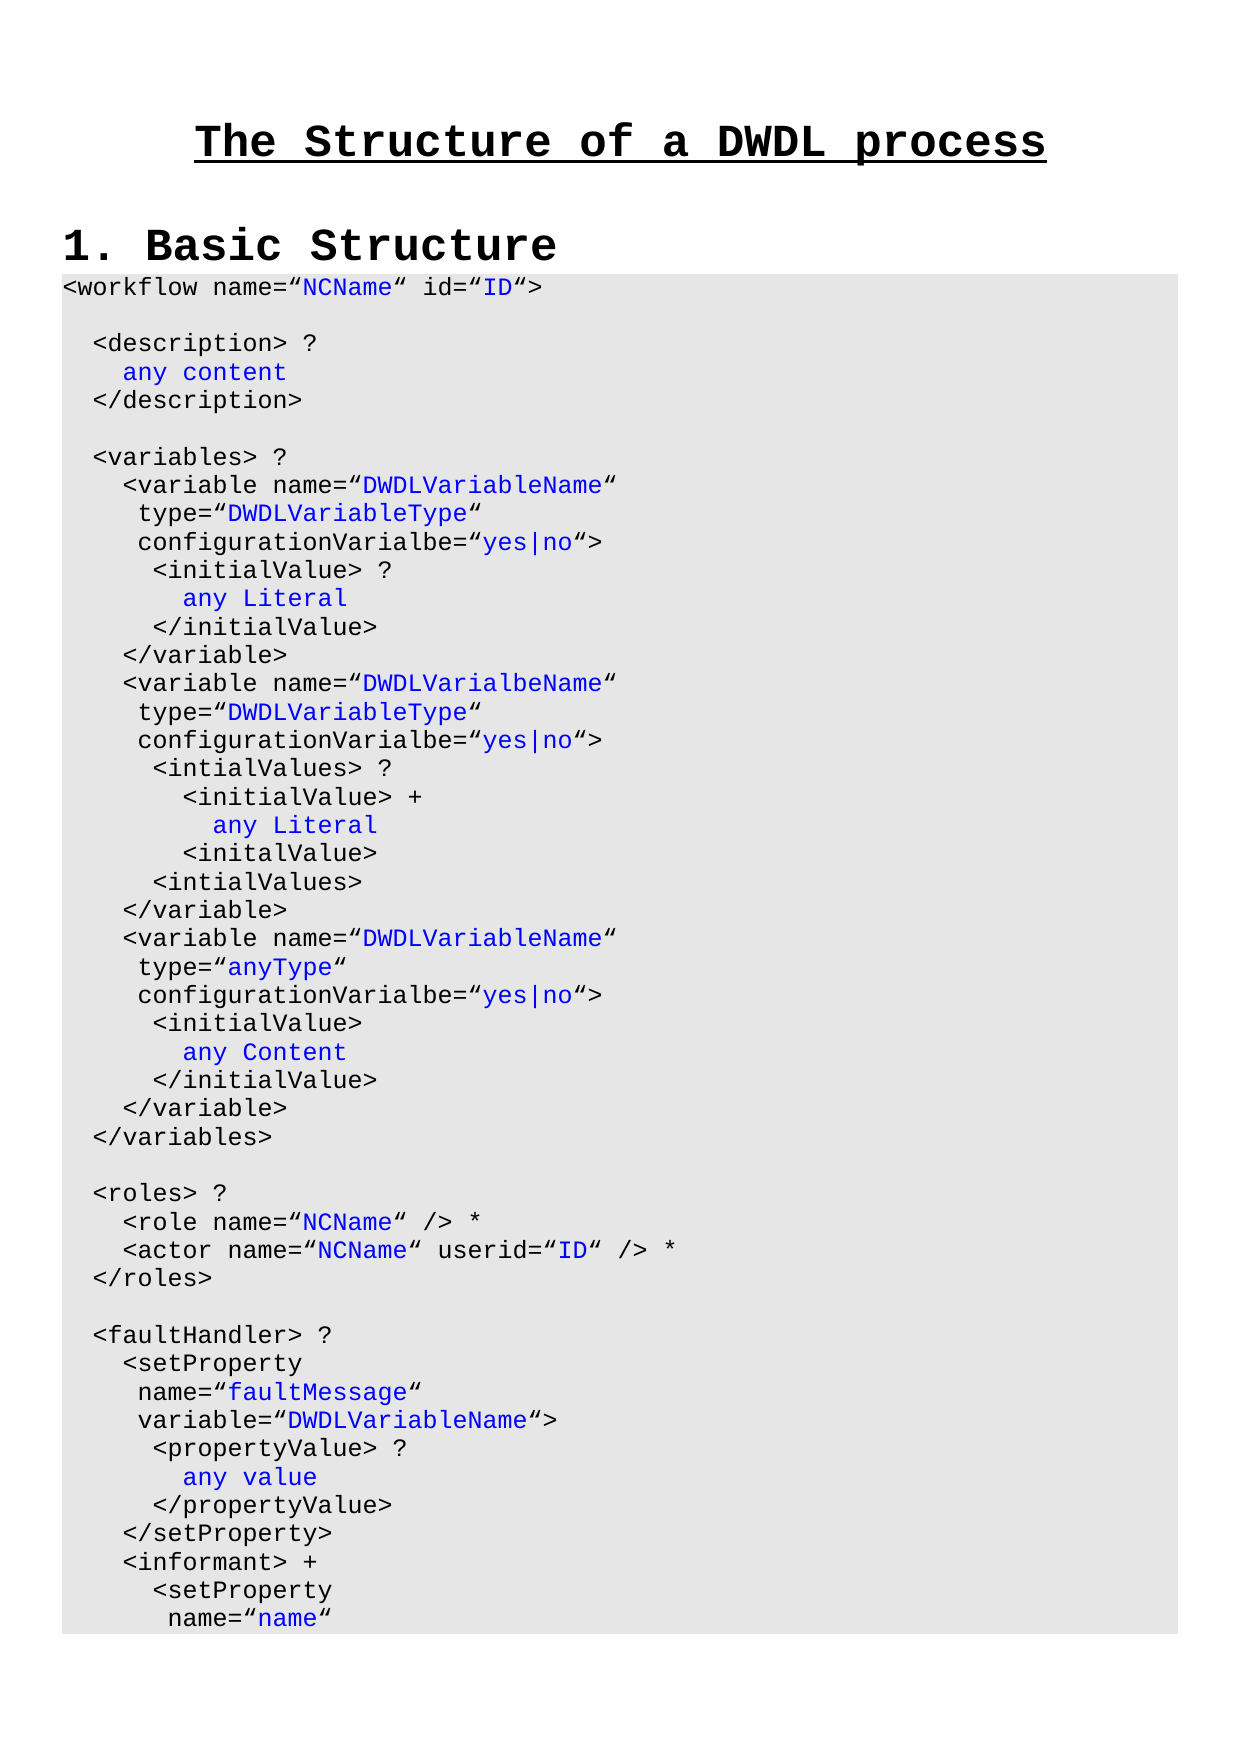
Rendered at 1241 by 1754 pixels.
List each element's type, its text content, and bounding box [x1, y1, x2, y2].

text </description> [62, 387, 1178, 416]
text </variables> [62, 1124, 1178, 1152]
text <variable name=“DWDLVariableName“ [62, 926, 1178, 954]
text <initialValue> ? [62, 557, 1178, 586]
text name=“name“ [62, 1606, 1178, 1634]
text type=“anyType“ [62, 954, 1178, 982]
text <description> ? [62, 331, 1178, 359]
text <faultHandler> ? [62, 1322, 1178, 1351]
text </variable> [62, 642, 1178, 671]
text configurationVarialbe=“yes|no“> [62, 529, 1178, 557]
text any Literal [62, 586, 1178, 614]
text <variable name=“DWDLVarialbeName“ [62, 671, 1178, 699]
text <intialValues> ? [62, 756, 1178, 784]
text <roles> ? [62, 1181, 1178, 1209]
text <variable name=“DWDLVariableName“ [62, 472, 1178, 501]
text <role name=“NCName“ /> * [62, 1209, 1178, 1237]
text any Literal [62, 812, 1178, 841]
text <setProperty [62, 1577, 1178, 1606]
text any Content [62, 1039, 1178, 1067]
text any content [62, 359, 1178, 387]
text <initalValue> [62, 841, 1178, 869]
text </setProperty> [62, 1521, 1178, 1549]
text type=“DWDLVariableType“ [62, 699, 1178, 727]
text configurationVarialbe=“yes|no“> [62, 727, 1178, 756]
text variable=“DWDLVariableName“> [62, 1407, 1178, 1436]
text <setProperty [62, 1351, 1178, 1379]
text <initialValue> [62, 1011, 1178, 1039]
text type=“DWDLVariableType“ [62, 501, 1178, 529]
text 1. Basic Structure [62, 222, 1178, 274]
text </initialValue> [62, 1067, 1178, 1096]
text <variables> ? [62, 444, 1178, 472]
text </variable> [62, 1096, 1178, 1124]
text </initialValue> [62, 614, 1178, 642]
text configurationVarialbe=“yes|no“> [62, 982, 1178, 1011]
text <informant> + [62, 1549, 1178, 1577]
text name=“faultMessage“ [62, 1379, 1178, 1407]
text <actor name=“NCName“ userid=“ID“ /> * [62, 1237, 1178, 1266]
text <workflow name=“NCName“ id=“ID“> [62, 274, 1178, 302]
text <initialValue> + [62, 784, 1178, 812]
text The Structure of a DWDL process [62, 118, 1178, 170]
text any value [62, 1464, 1178, 1492]
text </roles> [62, 1266, 1178, 1294]
text </propertyValue> [62, 1492, 1178, 1521]
text <propertyValue> ? [62, 1436, 1178, 1464]
text <intialValues> [62, 869, 1178, 897]
text </variable> [62, 897, 1178, 926]
